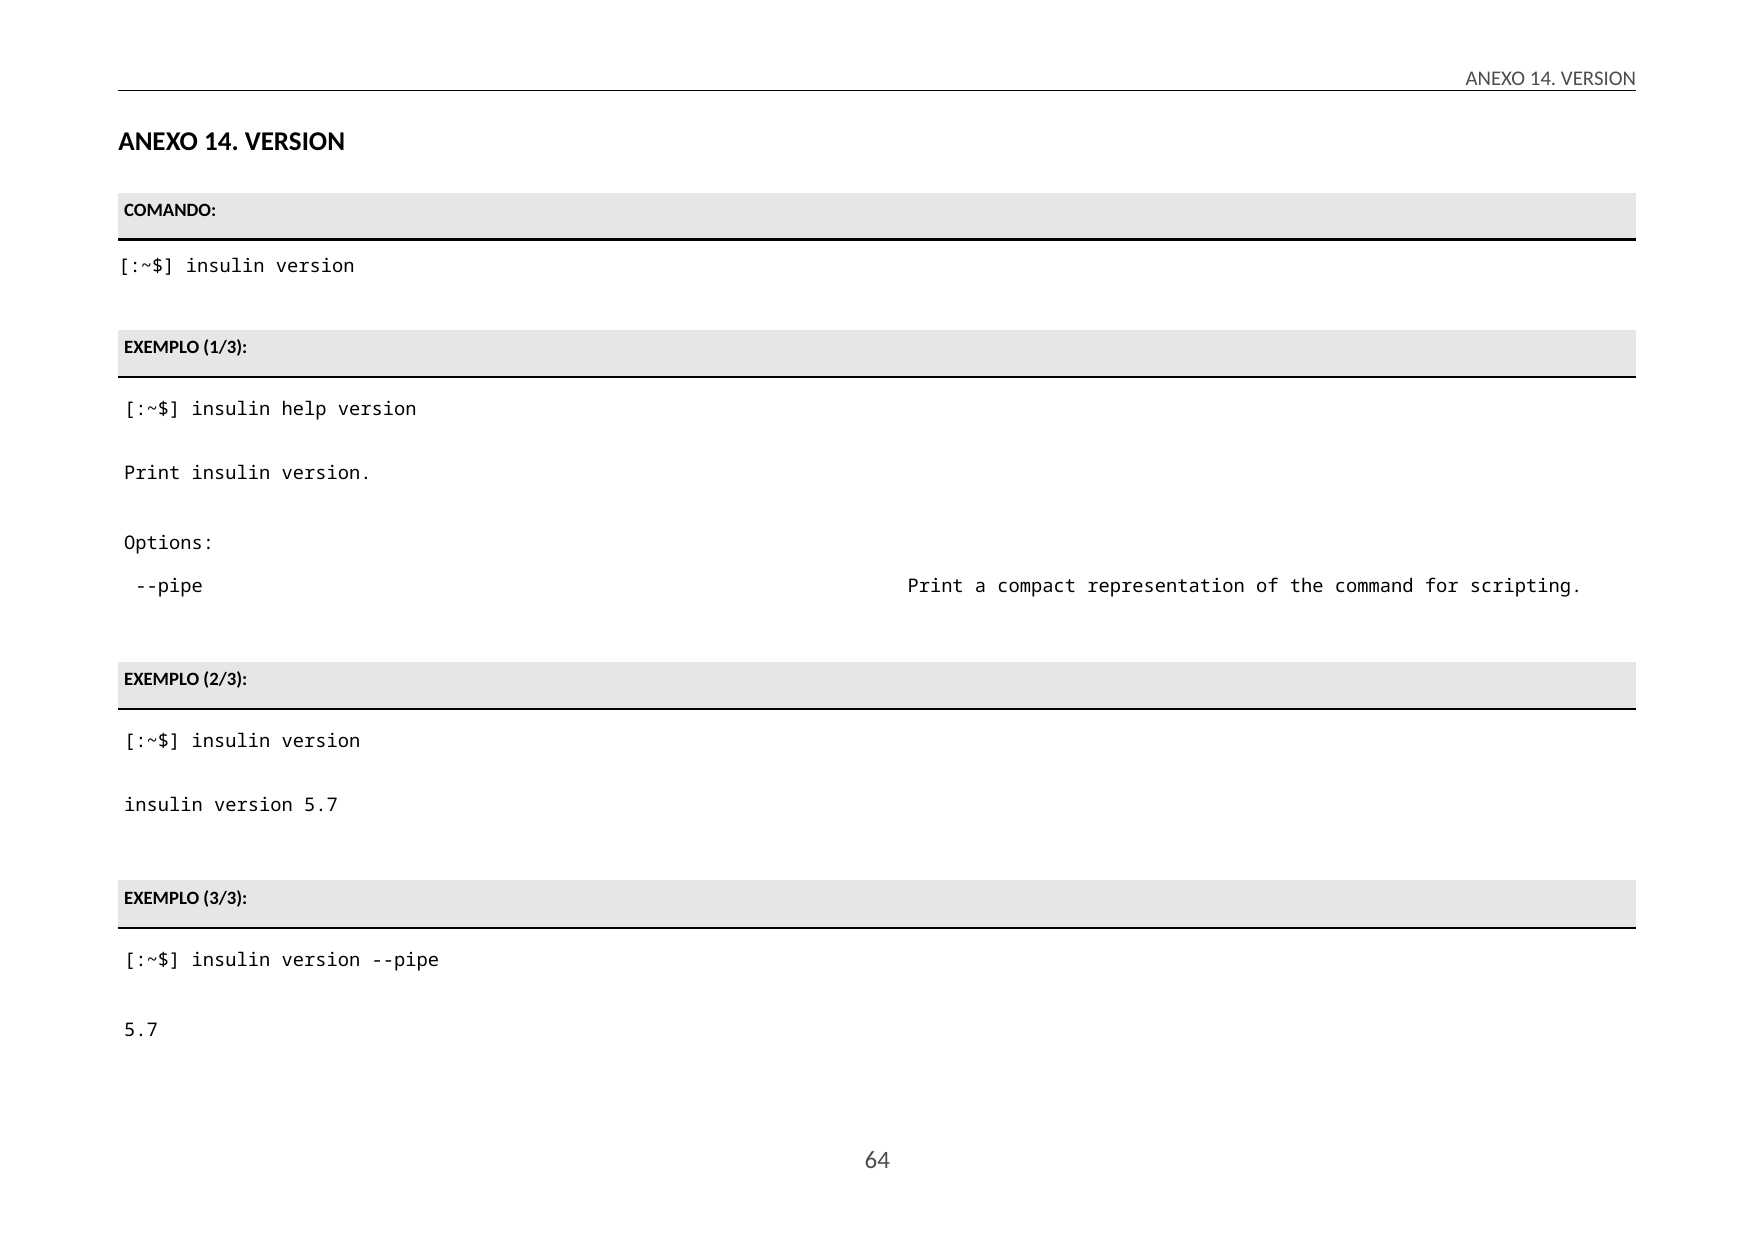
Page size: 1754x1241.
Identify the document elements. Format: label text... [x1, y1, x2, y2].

table_cell [118, 278, 1636, 330]
table_cell [118, 759, 1636, 786]
table_header Comando: [118, 193, 1636, 238]
table_cell Exemplo (3/3): [118, 880, 1636, 927]
table_cell [:~$] insulin version [118, 241, 1636, 278]
table_cell [118, 610, 1636, 662]
table_cell [118, 497, 1636, 524]
table_cell [:~$] insulin version [118, 710, 1636, 758]
table_cell [:~$] insulin version --pipe [118, 929, 1636, 977]
table_cell Exemplo (2/3): [118, 662, 1636, 708]
table_cell Exemplo (1/3): [118, 330, 1636, 376]
table_cell Options: [118, 524, 1636, 567]
table_cell Print a compact representation of the command for scripting. [890, 567, 1636, 609]
table_cell [:~$] insulin help version [118, 378, 1636, 427]
table_cell [118, 427, 1636, 454]
table_cell [118, 829, 1636, 880]
table_cell 5.7 [118, 1010, 1636, 1053]
table_cell insulin version 5.7 [118, 786, 1636, 828]
subtitle Anexo 14. version [118, 124, 1636, 157]
table_cell Print insulin version. [118, 454, 1636, 497]
table_cell --pipe [118, 567, 890, 609]
table_cell [118, 978, 1636, 1010]
